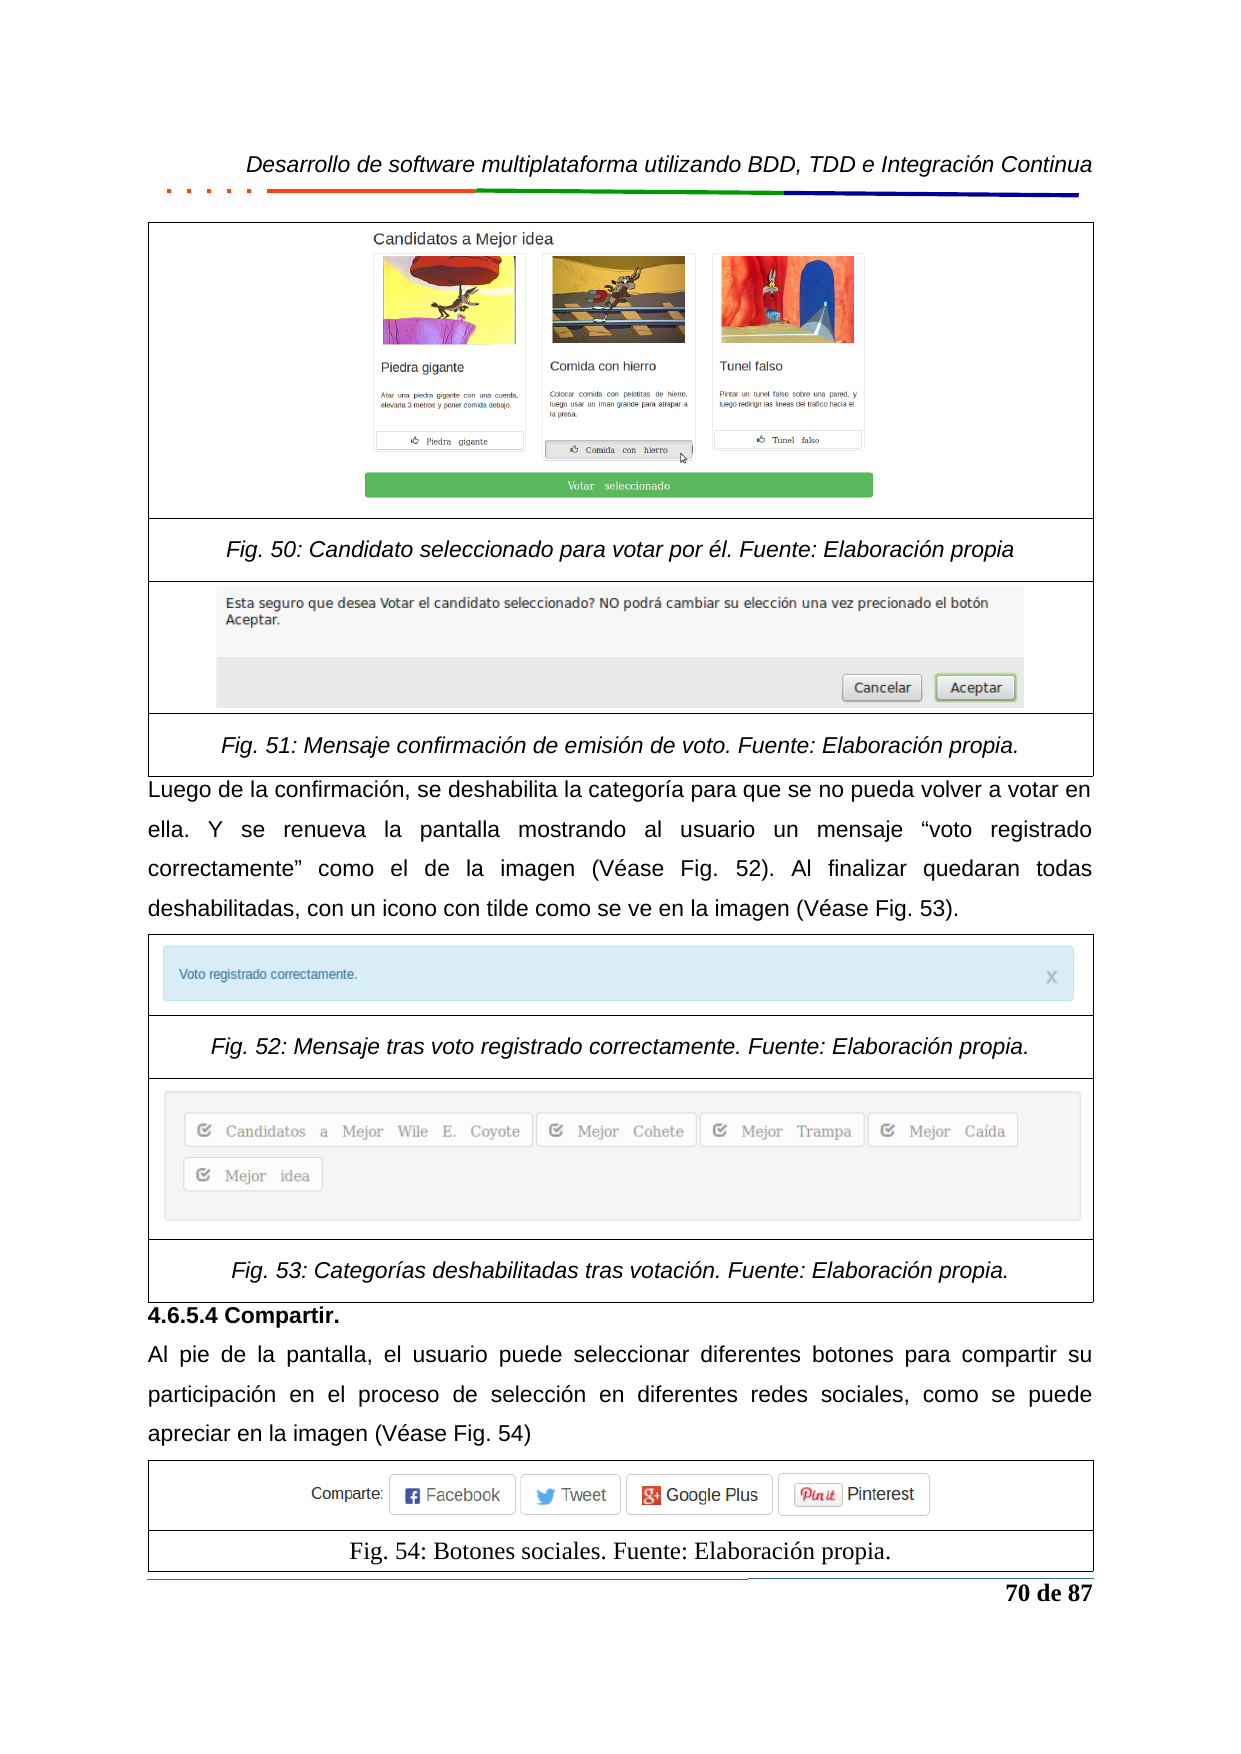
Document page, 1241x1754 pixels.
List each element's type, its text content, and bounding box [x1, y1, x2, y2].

picture [363, 227, 877, 499]
table_cell Fig. 54: Botones sociales. Fuente: Elaboración propia. [149, 1531, 1093, 1571]
text Al pie de la pantalla, el usuario puede seleccionar diferentes botones para compartir su participación en el proceso de selección en diferentes redes sociales, como se puede apreciar en la imagen (Véase Fig. 54) [148, 1341, 1093, 1447]
table_header [149, 935, 1093, 1015]
picture [305, 1465, 936, 1525]
picture [216, 586, 1024, 708]
table_cell Fig. 52: Mensaje tras voto registrado correctamente. Fuente: Elaboración propia. [149, 1016, 1093, 1078]
text 4.6.5.4 Compartir. [148, 1303, 1093, 1328]
table_cell Fig. 51: Mensaje confirmación de emisión de voto. Fuente: Elaboración propia. [149, 714, 1093, 776]
table_cell [149, 582, 1093, 713]
table_header [149, 223, 1093, 518]
table_cell [149, 1079, 1093, 1239]
picture [153, 1083, 1087, 1233]
table_cell Fig. 53: Categorías deshabilitadas tras votación. Fuente: Elaboración propia. [149, 1240, 1093, 1302]
table_header [149, 1461, 1093, 1530]
table_cell Fig. 50: Candidato seleccionado para votar por él. Fuente: Elaboración propia [149, 519, 1093, 581]
picture [153, 940, 1087, 1009]
text Luego de la confirmación, se deshabilita la categoría para que se no pueda volver a votar en ella. Y se renueva la pantalla mostrando al usuario un mensaje “voto registrado correctamente” como el de la imagen (Véase Fig. 52). Al finalizar quedaran todas deshabilitadas, con un icono con tilde como se ve en la imagen (Véase Fig. 53). [148, 777, 1093, 921]
